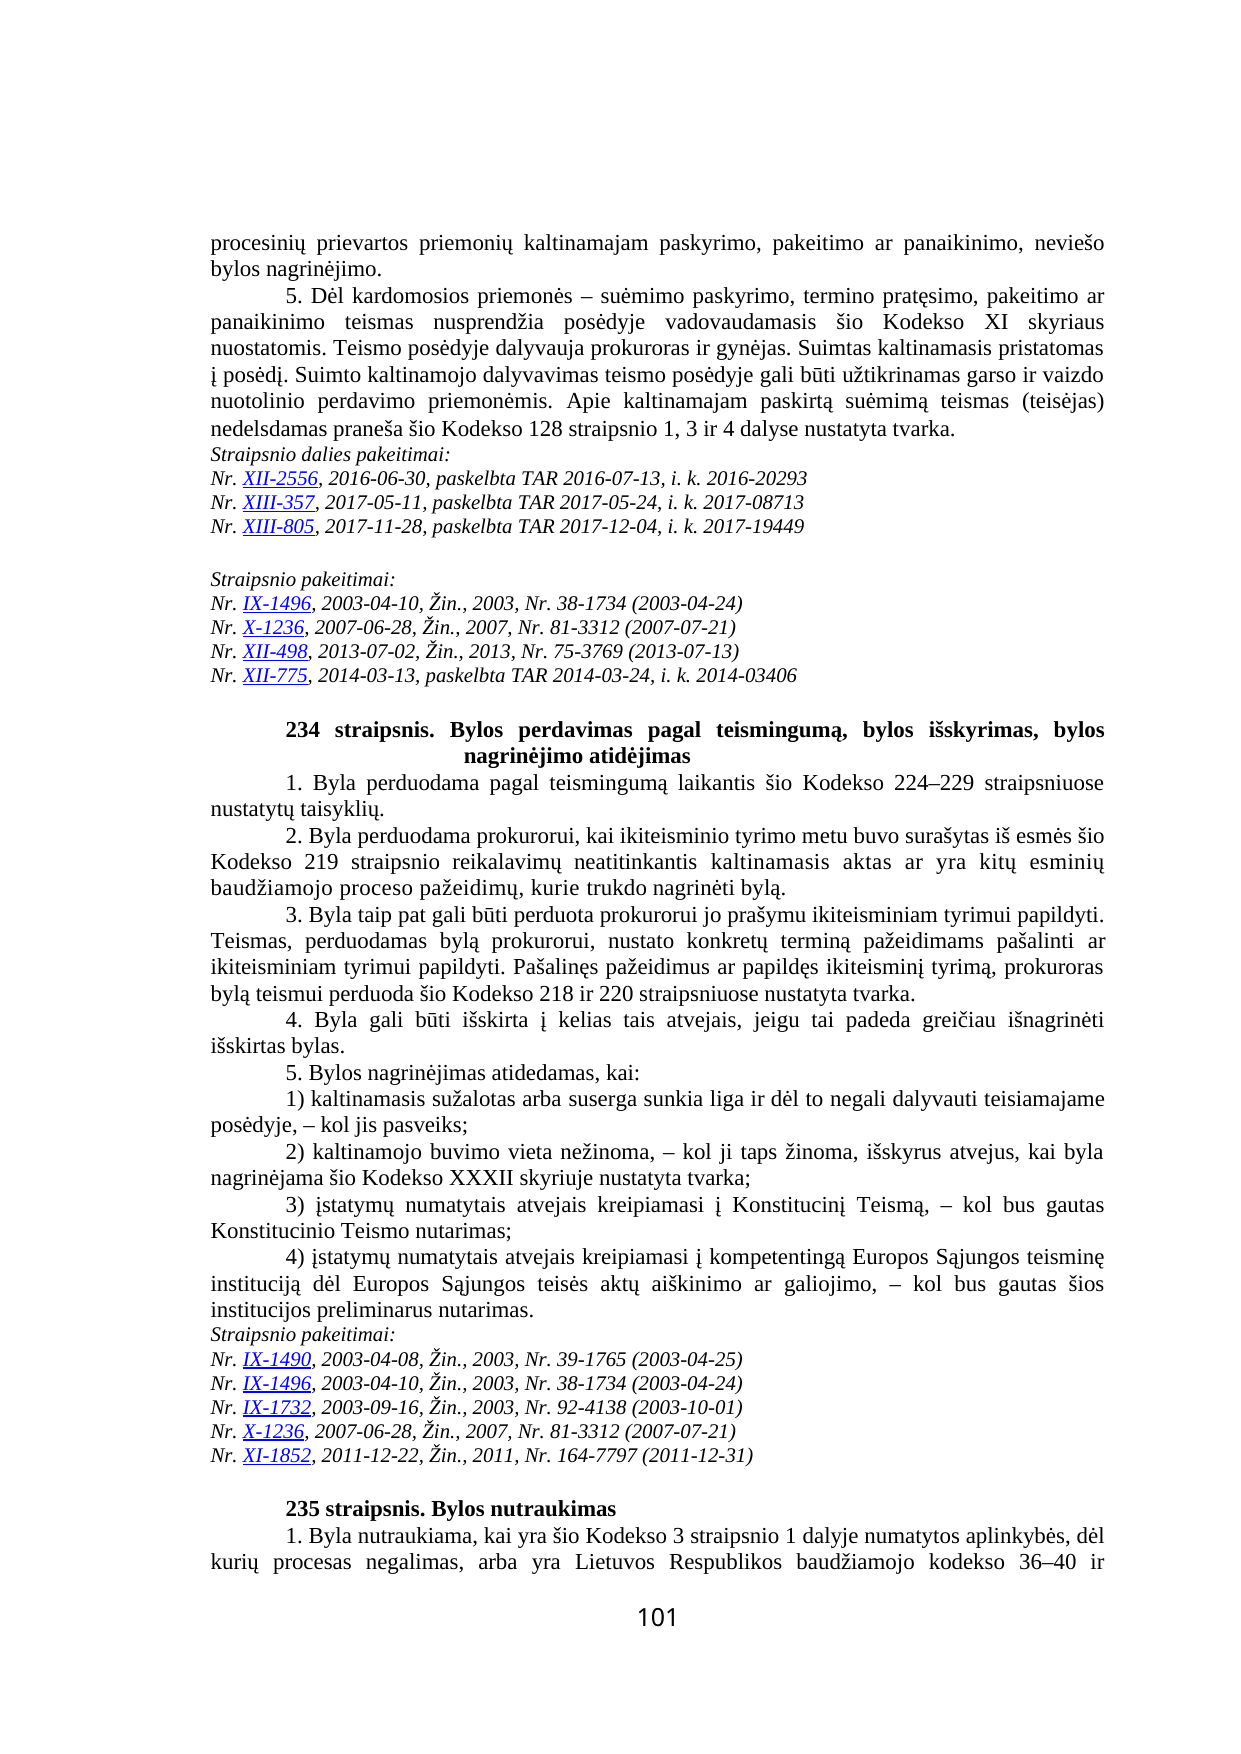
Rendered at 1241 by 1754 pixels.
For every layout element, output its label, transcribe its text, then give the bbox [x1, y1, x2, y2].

text Nr. X-1236, 2007-06-28, Žin., 2007, Nr. 81-3312 (2007-07-21) [210, 615, 1105, 639]
text Nr. X-1236, 2007-06-28, Žin., 2007, Nr. 81-3312 (2007-07-21) [210, 1419, 1105, 1443]
text procesinių prievartos priemonių kaltinamajam paskyrimo, pakeitimo ar panaikinimo, neviešo bylos nagrinėjimo. [210, 229, 1105, 282]
text Straipsnio pakeitimai: [210, 1322, 1105, 1346]
text Straipsnio dalies pakeitimai: [210, 442, 1105, 466]
text Nr. XII-498, 2013-07-02, Žin., 2013, Nr. 75-3769 (2013-07-13) [210, 639, 1105, 663]
text 3. Byla taip pat gali būti perduota prokurorui jo prašymu ikiteisminiam tyrimui papildyti. Teismas, perduodamas bylą prokurorui, nustato konkretų terminą pažeidimams pašalinti ar ikiteisminiam tyrimui papildyti. Pašalinęs pažeidimus ar papildęs ikiteisminį tyrimą, prokuroras bylą teismui perduoda šio Kodekso 218 ir 220 straipsniuose nustatyta tvarka. [210, 901, 1105, 1006]
text Straipsnio pakeitimai: [210, 567, 1105, 591]
text Nr. IX-1496, 2003-04-10, Žin., 2003, Nr. 38-1734 (2003-04-24) [210, 591, 1105, 615]
text 235 straipsnis. Bylos nutraukimas [210, 1496, 1105, 1522]
text Nr. XIII-357, 2017-05-11, paskelbta TAR 2017-05-24, i. k. 2017-08713 [210, 490, 1105, 514]
text 5. Dėl kardomosios priemonės – suėmimo paskyrimo, termino pratęsimo, pakeitimo ar panaikinimo teismas nusprendžia posėdyje vadovaudamasis šio Kodekso XI skyriaus nuostatomis. Teismo posėdyje dalyvauja prokuroras ir gynėjas. Suimtas kaltinamasis pristatomas į posėdį. Suimto kaltinamojo dalyvavimas teismo posėdyje gali būti užtikrinamas garso ir vaizdo nuotolinio perdavimo priemonėmis. Apie kaltinamajam paskirtą suėmimą teismas (teisėjas) nedelsdamas praneša šio Kodekso 128 straipsnio 1, 3 ir 4 dalyse nustatyta tvarka. [210, 282, 1105, 442]
text 4) įstatymų numatytais atvejais kreipiamasi į kompetentingą Europos Sąjungos teisminę instituciją dėl Europos Sąjungos teisės aktų aiškinimo ar galiojimo, – kol bus gautas šios institucijos preliminarus nutarimas. [210, 1243, 1105, 1322]
text Nr. IX-1496, 2003-04-10, Žin., 2003, Nr. 38-1734 (2003-04-24) [210, 1371, 1105, 1394]
text Nr. XI-1852, 2011-12-22, Žin., 2011, Nr. 164-7797 (2011-12-31) [210, 1443, 1105, 1467]
text Nr. XIII-805, 2017-11-28, paskelbta TAR 2017-12-04, i. k. 2017-19449 [210, 514, 1105, 538]
text 3) įstatymų numatytais atvejais kreipiamasi į Konstitucinį Teismą, – kol bus gautas Konstitucinio Teismo nutarimas; [210, 1191, 1105, 1243]
text 1. Byla nutraukiama, kai yra šio Kodekso 3 straipsnio 1 dalyje numatytos aplinkybės, dėl kurių procesas negalimas, arba yra Lietuvos Respublikos baudžiamojo kodekso 36–40 ir [210, 1522, 1105, 1574]
text Nr. XII-775, 2014-03-13, paskelbta TAR 2014-03-24, i. k. 2014-03406 [210, 663, 1105, 687]
text 4. Byla gali būti išskirta į kelias tais atvejais, jeigu tai padeda greičiau išnagrinėti išskirtas bylas. [210, 1006, 1105, 1059]
text 5. Bylos nagrinėjimas atidedamas, kai: [210, 1059, 1105, 1085]
text 2. Byla perduodama prokurorui, kai ikiteisminio tyrimo metu buvo surašytas iš esmės šio Kodekso 219 straipsnio reikalavimų neatitinkantis kaltinamasis aktas ar yra kitų esminių baudžiamojo proceso pažeidimų, kurie trukdo nagrinėti bylą. [210, 822, 1105, 901]
text 2) kaltinamojo buvimo vieta nežinoma, – kol ji taps žinoma, išskyrus atvejus, kai byla nagrinėjama šio Kodekso XXXII skyriuje nustatyta tvarka; [210, 1138, 1105, 1191]
text 1) kaltinamasis sužalotas arba suserga sunkia liga ir dėl to negali dalyvauti teisiamajame posėdyje, – kol jis pasveiks; [210, 1085, 1105, 1138]
text Nr. IX-1732, 2003-09-16, Žin., 2003, Nr. 92-4138 (2003-10-01) [210, 1394, 1105, 1419]
text Nr. XII-2556, 2016-06-30, paskelbta TAR 2016-07-13, i. k. 2016-20293 [210, 466, 1105, 490]
text Nr. IX-1490, 2003-04-08, Žin., 2003, Nr. 39-1765 (2003-04-25) [210, 1346, 1105, 1371]
text 1. Byla perduodama pagal teismingumą laikantis šio Kodekso 224–229 straipsniuose nustatytų taisyklių. [210, 769, 1105, 822]
text 234 straipsnis. Bylos perdavimas pagal teismingumą, bylos išskyrimas, bylos nagrinėjimo atidėjimas [285, 716, 1105, 769]
